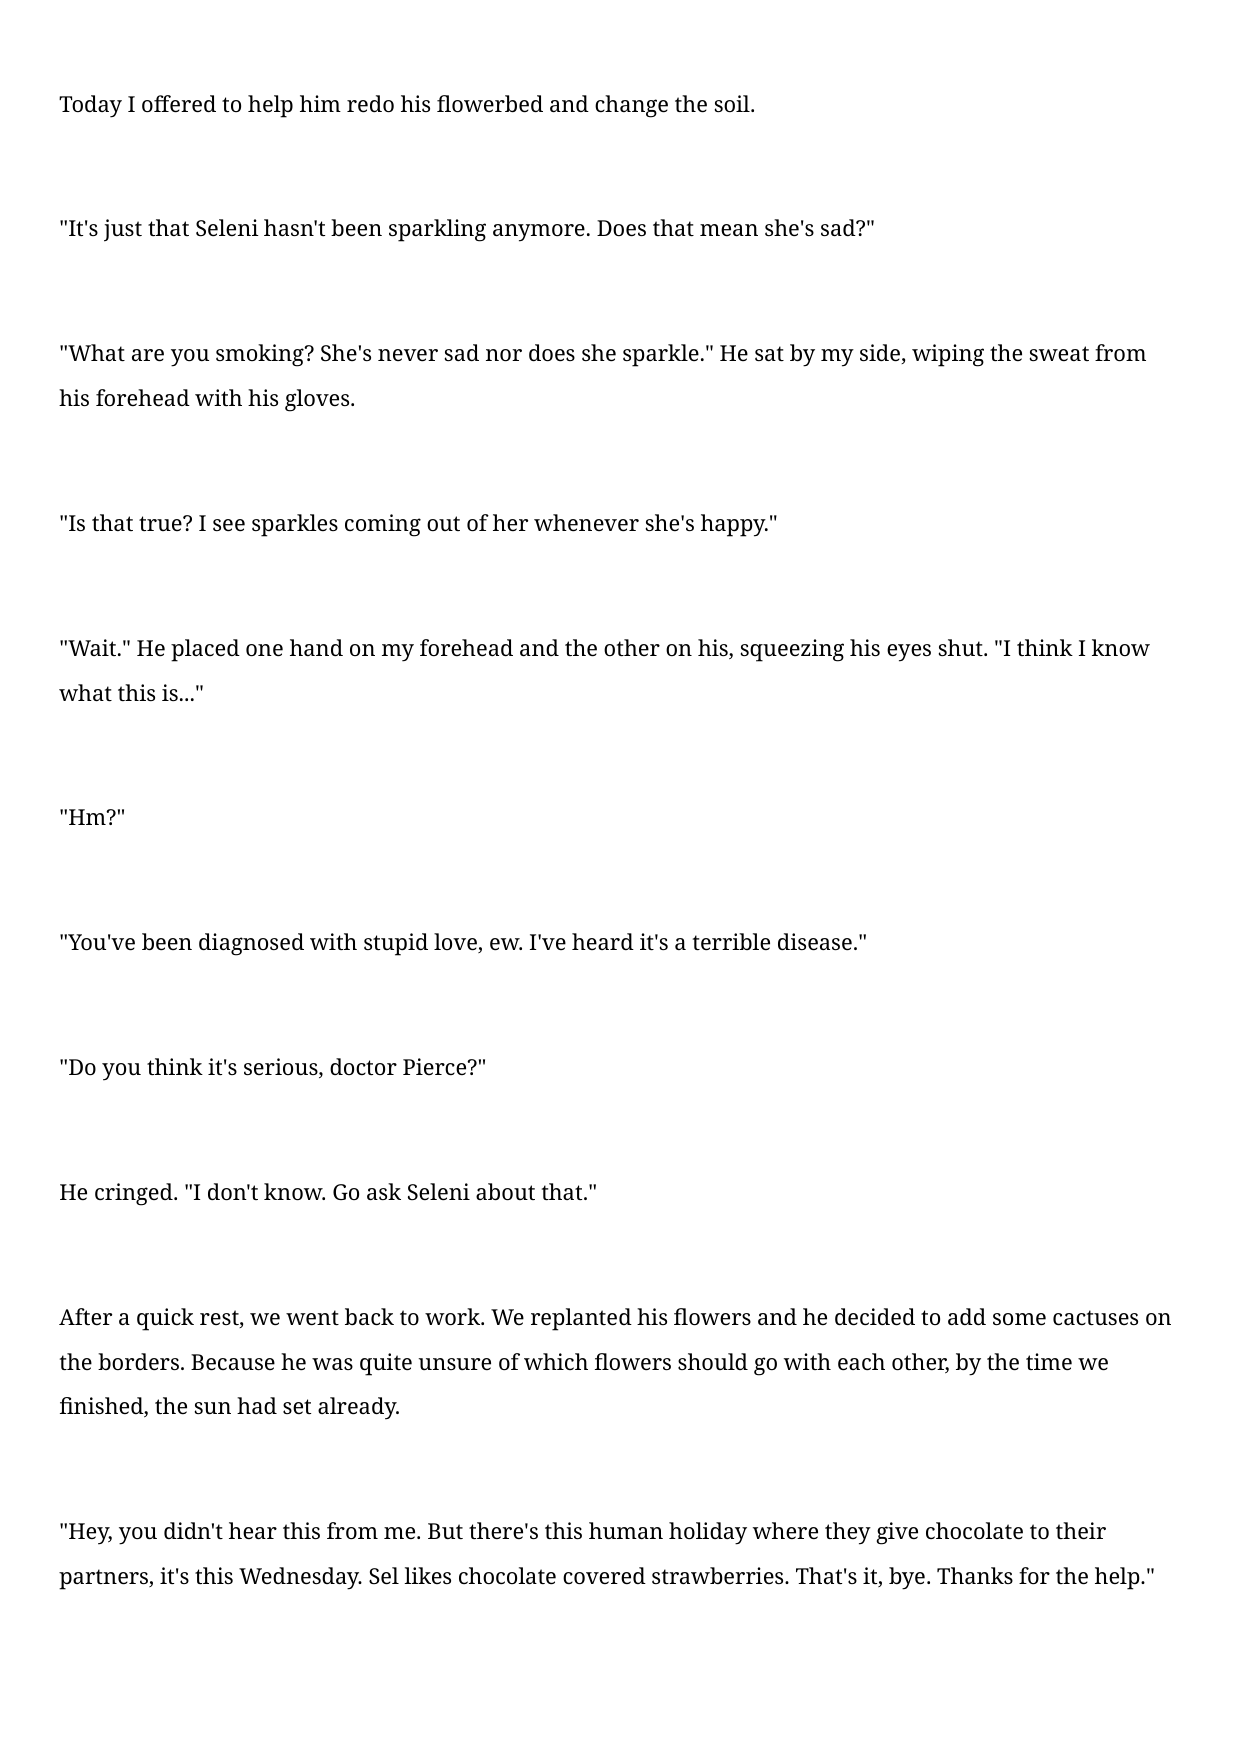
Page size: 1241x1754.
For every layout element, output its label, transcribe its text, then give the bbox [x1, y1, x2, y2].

text Today I offered to help him redo his flowerbed and change the soil. [59, 88, 1181, 118]
text He cringed. "I don't know. Go ask Seleni about that." [59, 1177, 1181, 1207]
text "What are you smoking? She's never sad nor does she sparkle." He sat by my side, wiping the sweat from his forehead with his gloves. [59, 338, 1181, 413]
text "Hey, you didn't hear this from me. But there's this human holiday where they give chocolate to their partners, it's this Wednesday. Sel likes chocolate covered strawberries. That's it, bye. Thanks for the help." [59, 1516, 1181, 1591]
text "Is that true? I see sparkles coming out of her whenever she's happy." [59, 508, 1181, 538]
text "You've been diagnosed with stupid love, ew. I've heard it's a terrible disease." [59, 927, 1181, 957]
text After a quick rest, we went back to work. We replanted his flowers and he decided to add some cactuses on the borders. Because he was quite unsure of which flowers should go with each other, by the time we finished, the sun had set already. [59, 1302, 1181, 1421]
text "Wait." He placed one hand on my forehead and the other on his, squeezing his eyes shut. "I think I know what this is..." [59, 633, 1181, 707]
text "Hm?" [59, 802, 1181, 832]
text "It's just that Seleni hasn't been sparkling anymore. Does that mean she's sad?" [59, 213, 1181, 243]
text "Do you think it's serious, doctor Pierce?" [59, 1052, 1181, 1082]
